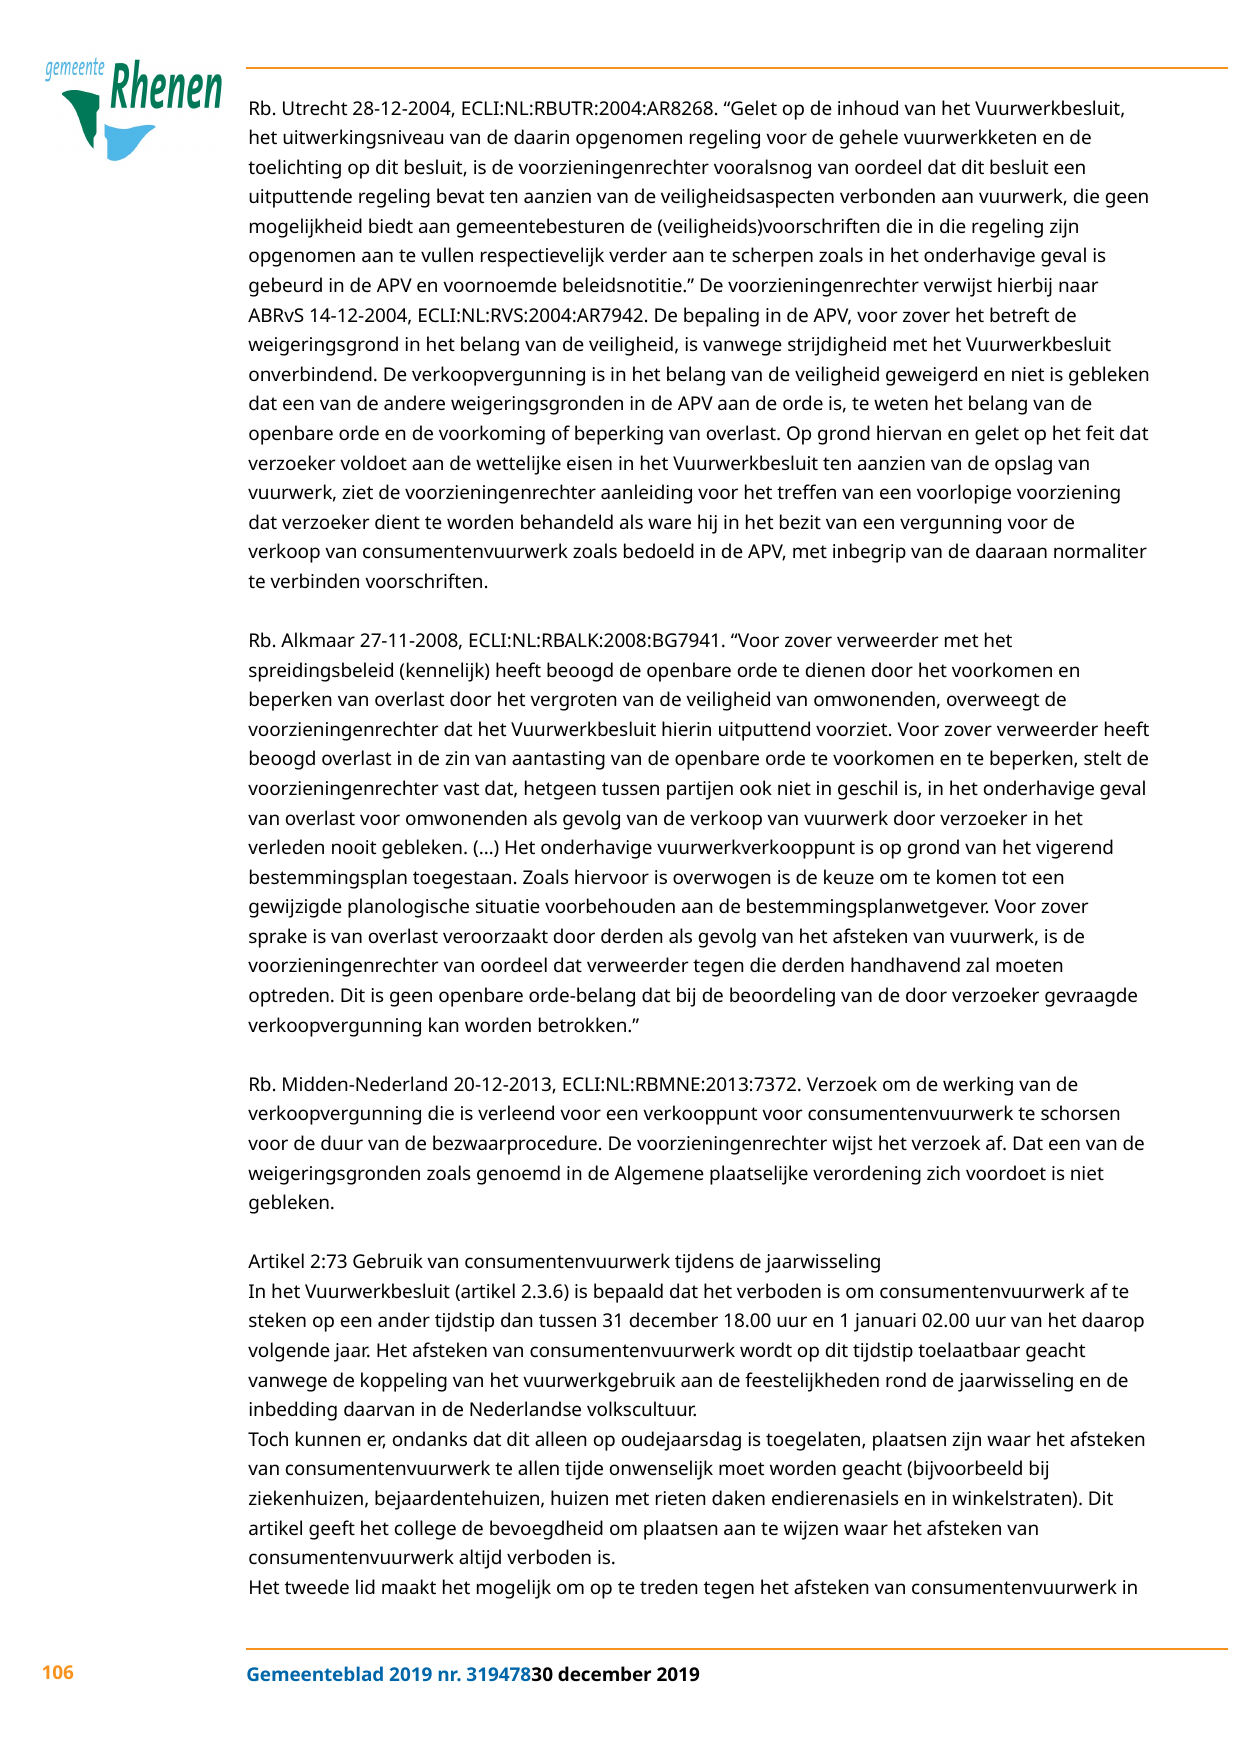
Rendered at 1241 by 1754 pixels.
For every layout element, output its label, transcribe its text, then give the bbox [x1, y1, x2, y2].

text Rb. Alkmaar 27-11-2008, ECLI:NL:RBALK:2008:BG7941. “Voor zover verweerder met het spreidingsbeleid (kennelijk) heeft beoogd de openbare orde te dienen door het voorkomen en beperken van overlast door het vergroten van de veiligheid van omwonenden, overweegt de voorzieningenrechter dat het Vuurwerkbesluit hierin uitputtend voorziet. Voor zover verweerder heeft beoogd overlast in de zin van aantasting van de openbare orde te voorkomen en te beperken, stelt de voorzieningenrechter vast dat, hetgeen tussen partijen ook niet in geschil is, in het onderhavige geval van overlast voor omwonenden als gevolg van de verkoop van vuurwerk door verzoeker in het verleden nooit gebleken. (…) Het onderhavige vuurwerkverkooppunt is op grond van het vigerend bestemmingsplan toegestaan. Zoals hiervoor is overwogen is de keuze om te komen tot een gewijzigde planologische situatie voorbehouden aan de bestemmingsplanwetgever. Voor zover sprake is van overlast veroorzaakt door derden als gevolg van het afsteken van vuurwerk, is de voorzieningenrechter van oordeel dat verweerder tegen die derden handhavend zal moeten optreden. Dit is geen openbare orde-belang dat bij de beoordeling van de door verzoeker gevraagde verkoopvergunning kan worden betrokken.” [248, 627, 1152, 1038]
text Toch kunnen er, ondanks dat dit alleen op oudejaarsdag is toegelaten, plaatsen zijn waar het afsteken van consumentenvuurwerk te allen tijde onwenselijk moet worden geacht (bijvoorbeeld bij ziekenhuizen, bejaardentehuizen, huizen met rieten daken endierenasiels en in winkelstraten). Dit artikel geeft het college de bevoegdheid om plaatsen aan te wijzen waar het afsteken van consumentenvuurwerk altijd verboden is. [248, 1426, 1152, 1570]
text Artikel 2:73 Gebruik van consumentenvuurwerk tijdens de jaarwisseling [248, 1248, 1152, 1274]
text Rb. Midden-Nederland 20-12-2013, ECLI:NL:RBMNE:2013:7372. Verzoek om de werking van de verkoopvergunning die is verleend voor een verkooppunt voor consumentenvuurwerk te schorsen voor de duur van de bezwaarprocedure. De voorzieningenrechter wijst het verzoek af. Dat een van de weigeringsgronden zoals genoemd in de Algemene plaatselijke verordening zich voordoet is niet gebleken. [248, 1071, 1152, 1215]
text Rb. Utrecht 28-12-2004, ECLI:NL:RBUTR:2004:AR8268. “Gelet op de inhoud van het Vuurwerkbesluit, het uitwerkingsniveau van de daarin opgenomen regeling voor de gehele vuurwerkketen en de toelichting op dit besluit, is de voorzieningenrechter vooralsnog van oordeel dat dit besluit een uitputtende regeling bevat ten aanzien van de veiligheidsaspecten verbonden aan vuurwerk, die geen mogelijkheid biedt aan gemeentebesturen de (veiligheids)voorschriften die in die regeling zijn opgenomen aan te vullen respectievelijk verder aan te scherpen zoals in het onderhavige geval is gebeurd in de APV en voornoemde beleidsnotitie.” De voorzieningenrechter verwijst hierbij naar ABRvS 14-12-2004, ECLI:NL:RVS:2004:AR7942. De bepaling in de APV, voor zover het betreft de weigeringsgrond in het belang van de veiligheid, is vanwege strijdigheid met het Vuurwerkbesluit onverbindend. De verkoopvergunning is in het belang van de veiligheid geweigerd en niet is gebleken dat een van de andere weigeringsgronden in de APV aan de orde is, te weten het belang van de openbare orde en de voorkoming of beperking van overlast. Op grond hiervan en gelet op het feit dat verzoeker voldoet aan de wettelijke eisen in het Vuurwerkbesluit ten aanzien van de opslag van vuurwerk, ziet de voorzieningenrechter aanleiding voor het treffen van een voorlopige voorziening dat verzoeker dient te worden behandeld als ware hij in het bezit van een vergunning voor de verkoop van consumentenvuurwerk zoals bedoeld in de APV, met inbegrip van de daaraan normaliter te verbinden voorschriften. [248, 95, 1152, 594]
text Het tweede lid maakt het mogelijk om op te treden tegen het afsteken van consumentenvuurwerk in [248, 1574, 1152, 1600]
text In het Vuurwerkbesluit (artikel 2.3.6) is bepaald dat het verboden is om consumentenvuurwerk af te steken op een ander tijdstip dan tussen 31 december 18.00 uur en 1 januari 02.00 uur van het daarop volgende jaar. Het afsteken van consumentenvuurwerk wordt op dit tijdstip toelaatbaar geacht vanwege de koppeling van het vuurwerkgebruik aan de feestelijkheden rond de jaarwisseling en de inbedding daarvan in de Nederlandse volkscultuur. [248, 1278, 1152, 1422]
picture [41, 47, 231, 172]
